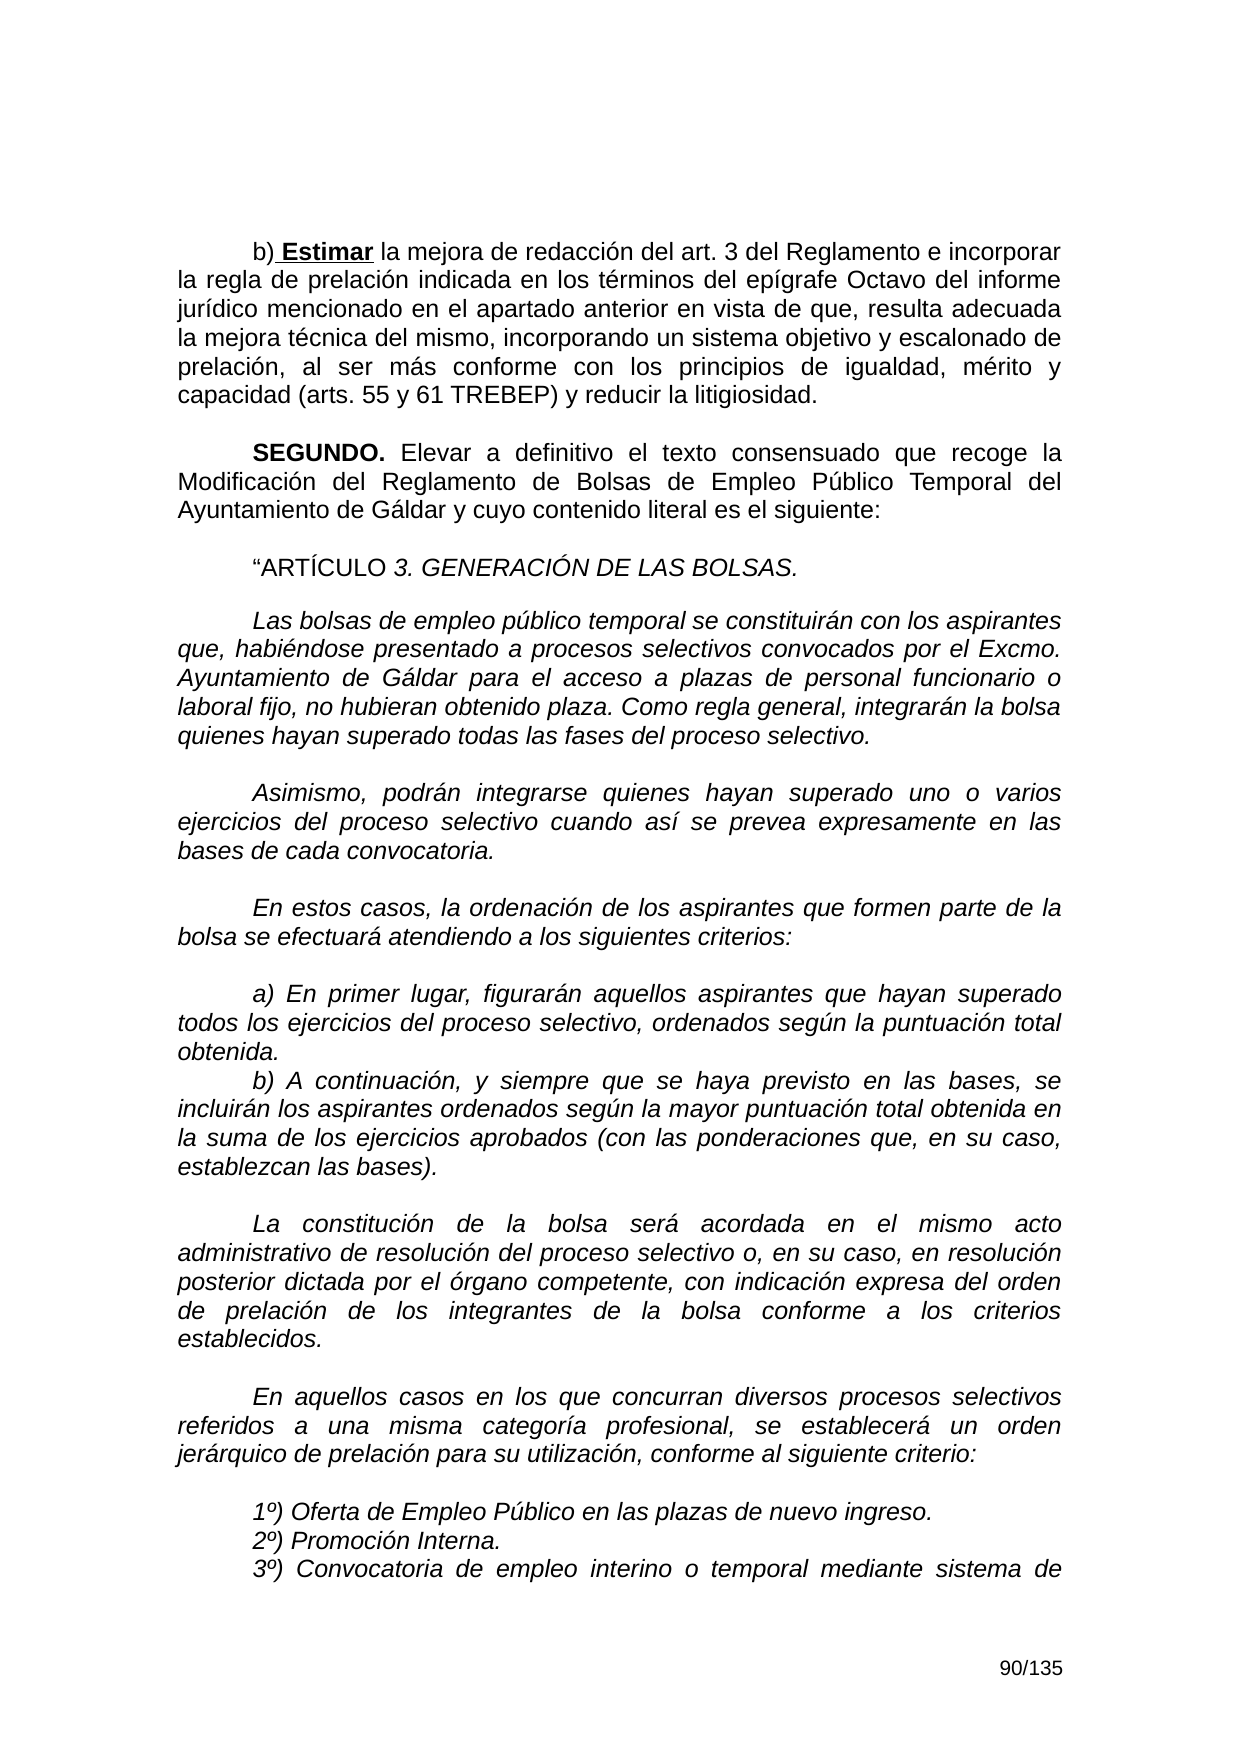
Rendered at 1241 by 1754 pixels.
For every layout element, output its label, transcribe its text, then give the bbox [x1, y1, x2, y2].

text La constitución de la bolsa será acordada en el mismo acto administrativo de resolución del proceso selectivo o, en su caso, en resolución posterior dictada por el órgano competente, con indicación expresa del orden de prelación de los integrantes de la bolsa conforme a los criterios establecidos. [177, 1209, 1063, 1353]
text 2º) Promoción Interna. [177, 1526, 1063, 1554]
text Las bolsas de empleo público temporal se constituirán con los aspirantes que, habiéndose presentado a procesos selectivos convocados por el Excmo. Ayuntamiento de Gáldar para el acceso a plazas de personal funcionario o laboral fijo, no hubieran obtenido plaza. Como regla general, integrarán la bolsa quienes hayan superado todas las fases del proceso selectivo. [177, 606, 1063, 749]
text En aquellos casos en los que concurran diversos procesos selectivos referidos a una misma categoría profesional, se establecerá un orden jerárquico de prelación para su utilización, conforme al siguiente criterio: [177, 1382, 1063, 1468]
text a) En primer lugar, figurarán aquellos aspirantes que hayan superado todos los ejercicios del proceso selectivo, ordenados según la puntuación total obtenida. [177, 979, 1063, 1066]
text 1º) Oferta de Empleo Público en las plazas de nuevo ingreso. [177, 1497, 1063, 1526]
text 3º) Convocatoria de empleo interino o temporal mediante sistema de [177, 1554, 1063, 1583]
text b) Estimar la mejora de redacción del art. 3 del Reglamento e incorporar la regla de prelación indicada en los términos del epígrafe Octavo del informe jurídico mencionado en el apartado anterior en vista de que, resulta adecuada la mejora técnica del mismo, incorporando un sistema objetivo y escalonado de prelación, al ser más conforme con los principios de igualdad, mérito y capacidad (arts. 55 y 61 TREBEP) y reducir la litigiosidad. [177, 237, 1063, 409]
text Asimismo, podrán integrarse quienes hayan superado uno o varios ejercicios del proceso selectivo cuando así se prevea expresamente en las bases de cada convocatoria. [177, 778, 1063, 864]
text b) A continuación, y siempre que se haya previsto en las bases, se incluirán los aspirantes ordenados según la mayor puntuación total obtenida en la suma de los ejercicios aprobados (con las ponderaciones que, en su caso, establezcan las bases). [177, 1066, 1063, 1181]
text “ARTÍCULO 3. GENERACIÓN DE LAS BOLSAS. [177, 553, 1063, 582]
text En estos casos, la ordenación de los aspirantes que formen parte de la bolsa se efectuará atendiendo a los siguientes criterios: [177, 893, 1063, 951]
text SEGUNDO. Elevar a definitivo el texto consensuado que recoge la Modificación del Reglamento de Bolsas de Empleo Público Temporal del Ayuntamiento de Gáldar y cuyo contenido literal es el siguiente: [177, 438, 1063, 524]
